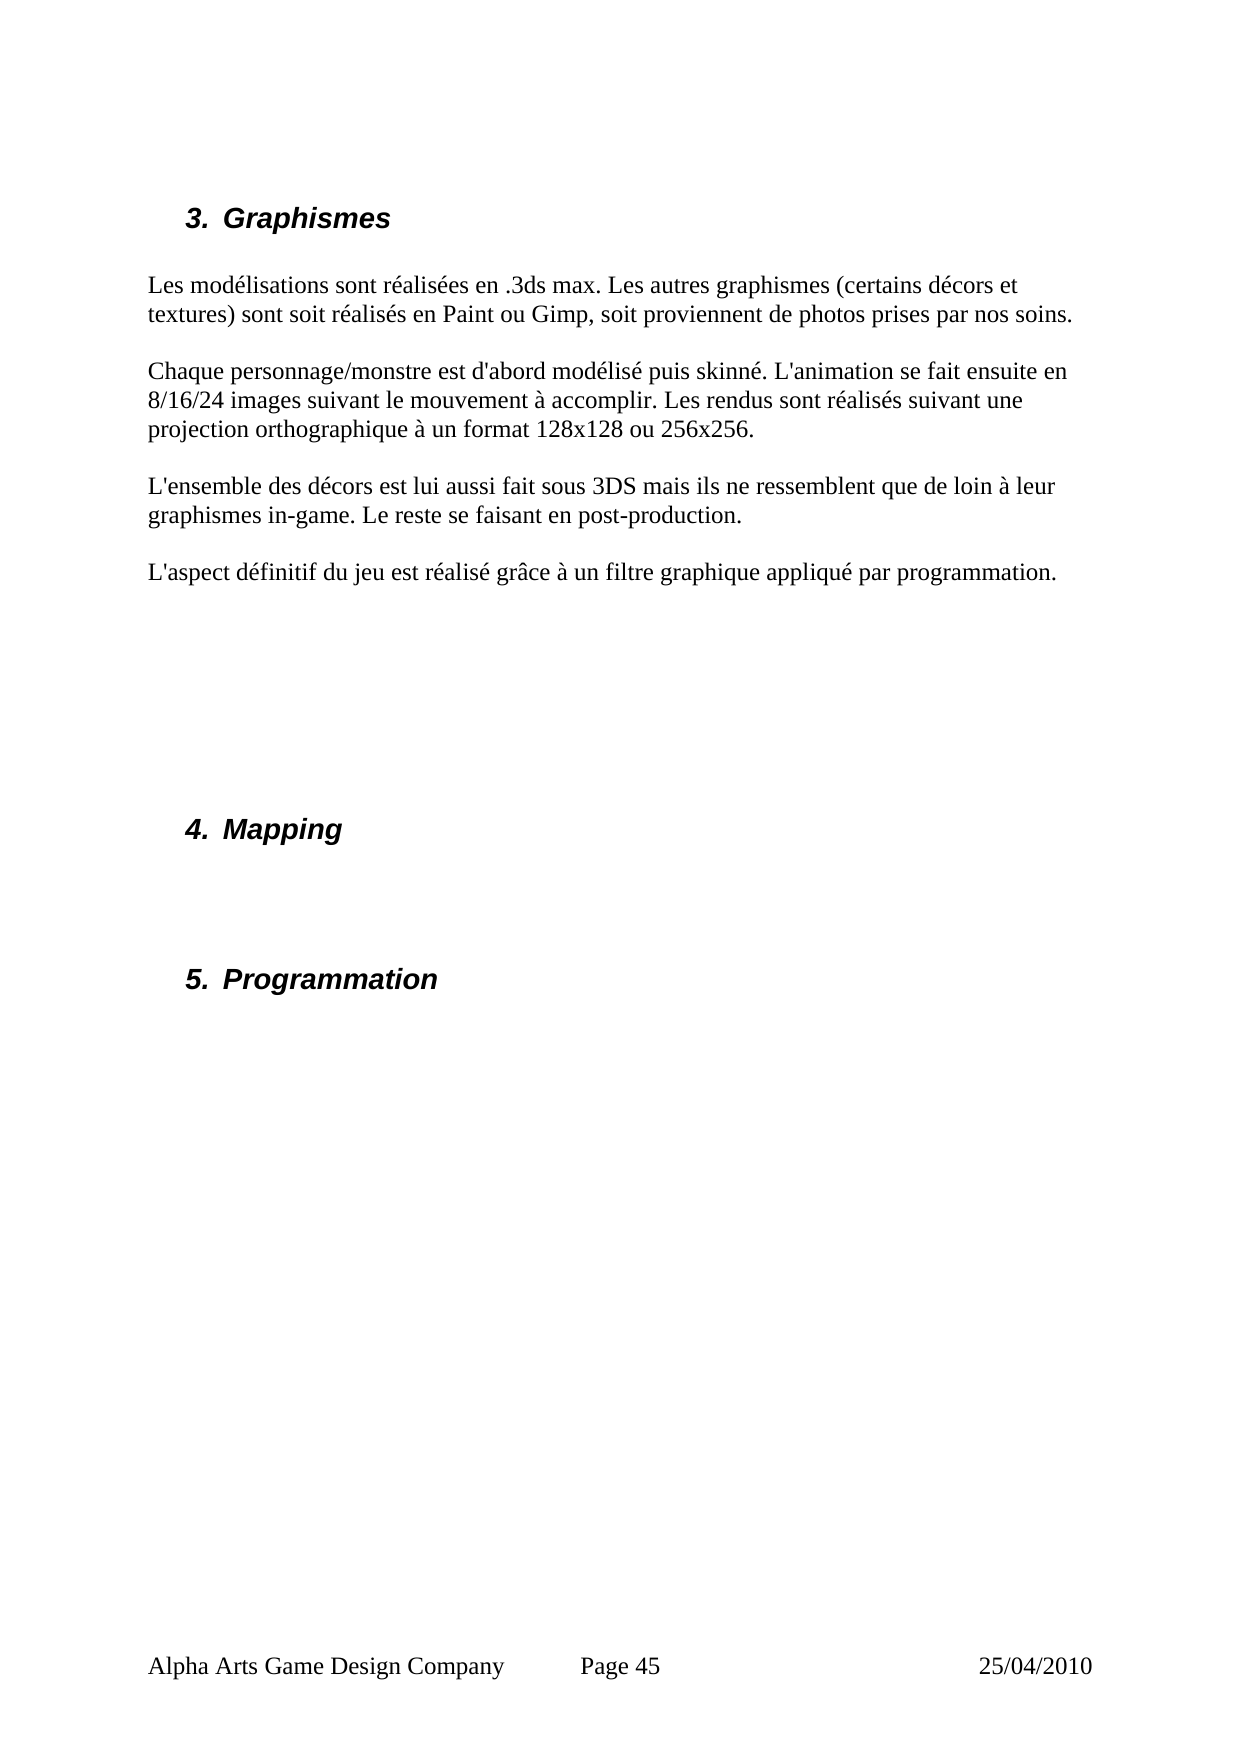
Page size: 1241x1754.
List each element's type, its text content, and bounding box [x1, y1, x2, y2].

text L'ensemble des décors est lui aussi fait sous 3DS mais ils ne ressemblent que de loin à leur graphismes in-game. Le reste se faisant en post-production. [148, 471, 1092, 529]
subtitle Mapping [185, 812, 1092, 846]
subtitle Graphismes [185, 201, 1092, 235]
text L'aspect définitif du jeu est réalisé grâce à un filtre graphique appliqué par programmation. [148, 557, 1092, 586]
text Les modélisations sont réalisées en .3ds max. Les autres graphismes (certains décors et textures) sont soit réalisés en Paint ou Gimp, soit proviennent de photos prises par nos soins. [148, 270, 1092, 327]
subtitle Programmation [185, 962, 1092, 996]
text Chaque personnage/monstre est d'abord modélisé puis skinné. L'animation se fait ensuite en 8/16/24 images suivant le mouvement à accomplir. Les rendus sont réalisés suivant une projection orthographique à un format 128x128 ou 256x256. [148, 356, 1092, 442]
